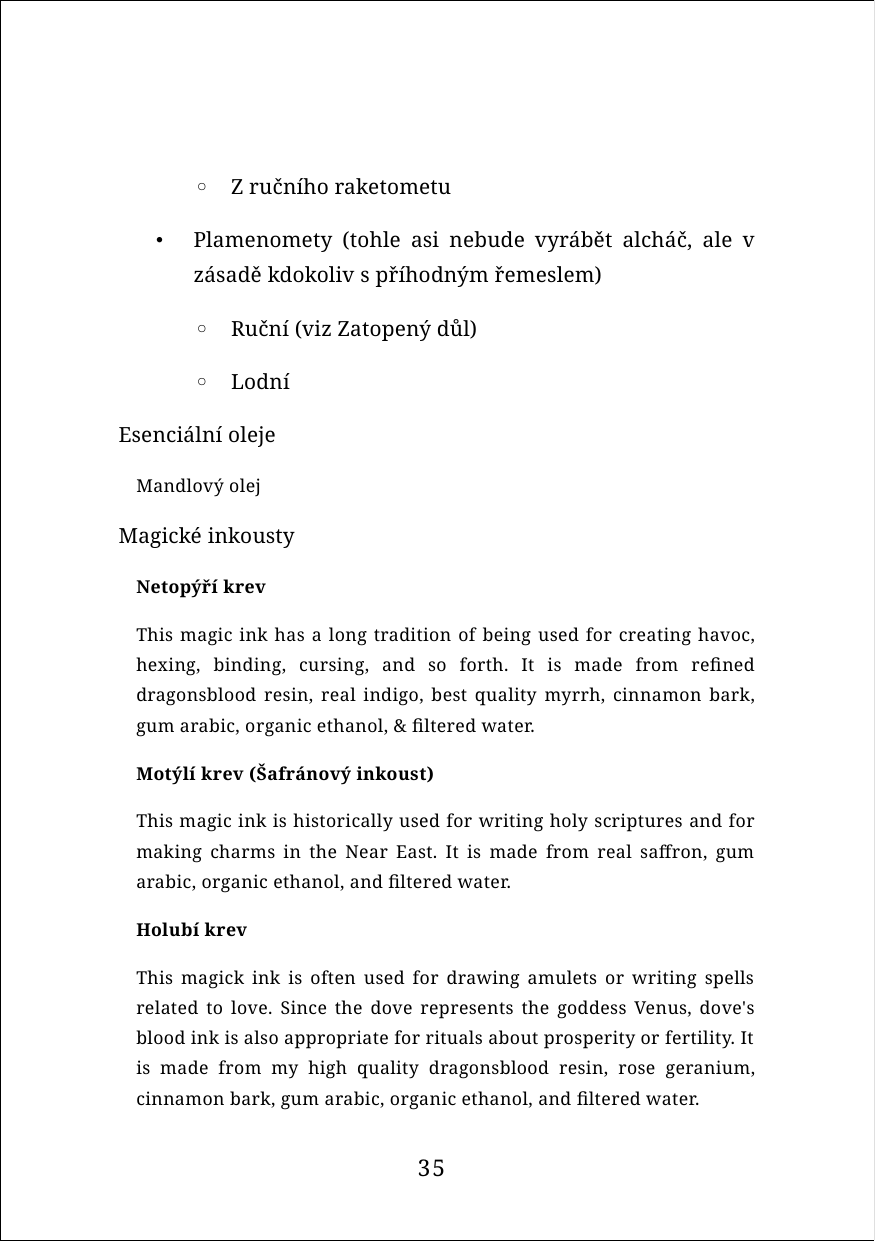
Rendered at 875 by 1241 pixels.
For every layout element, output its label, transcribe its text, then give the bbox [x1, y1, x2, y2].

text Holubí krev [136, 917, 756, 941]
text Netopýří krev [136, 574, 756, 599]
list Z ručního raketometu [193, 172, 756, 200]
list Plamenomety (tohle asi nebude vyrábět alcháč, ale v zásadě kdokoliv s příhodným řemeslem) [156, 225, 756, 289]
text Motýlí krev (Šafránový inkoust) [136, 761, 756, 785]
list Ruční (viz Zatopený důl) [193, 314, 756, 342]
text This magick ink is often used for drawing amulets or writing spells related to love. Since the dove represents the goddess Venus, dove's blood ink is also appropriate for rituals about prosperity or fertility. It is made from my high quality dragonsblood resin, rose geranium, cinnamon bark, gum arabic, organic ethanol, and filtered water. [136, 965, 756, 1110]
text Magické inkousty [118, 521, 756, 550]
text Mandlový olej [136, 473, 756, 498]
text This magic ink has a long tradition of being used for creating havoc, hexing, binding, cursing, and so forth. It is made from refined dragonsblood resin, real indigo, best quality myrrh, cinnamon bark, gum arabic, organic ethanol, & filtered water. [136, 622, 756, 737]
text Esenciální oleje [118, 420, 756, 449]
list Lodní [193, 367, 756, 395]
text This magic ink is historically used for writing holy scriptures and for making charms in the Near East. It is made from real saffron, gum arabic, organic ethanol, and filtered water. [136, 809, 756, 893]
